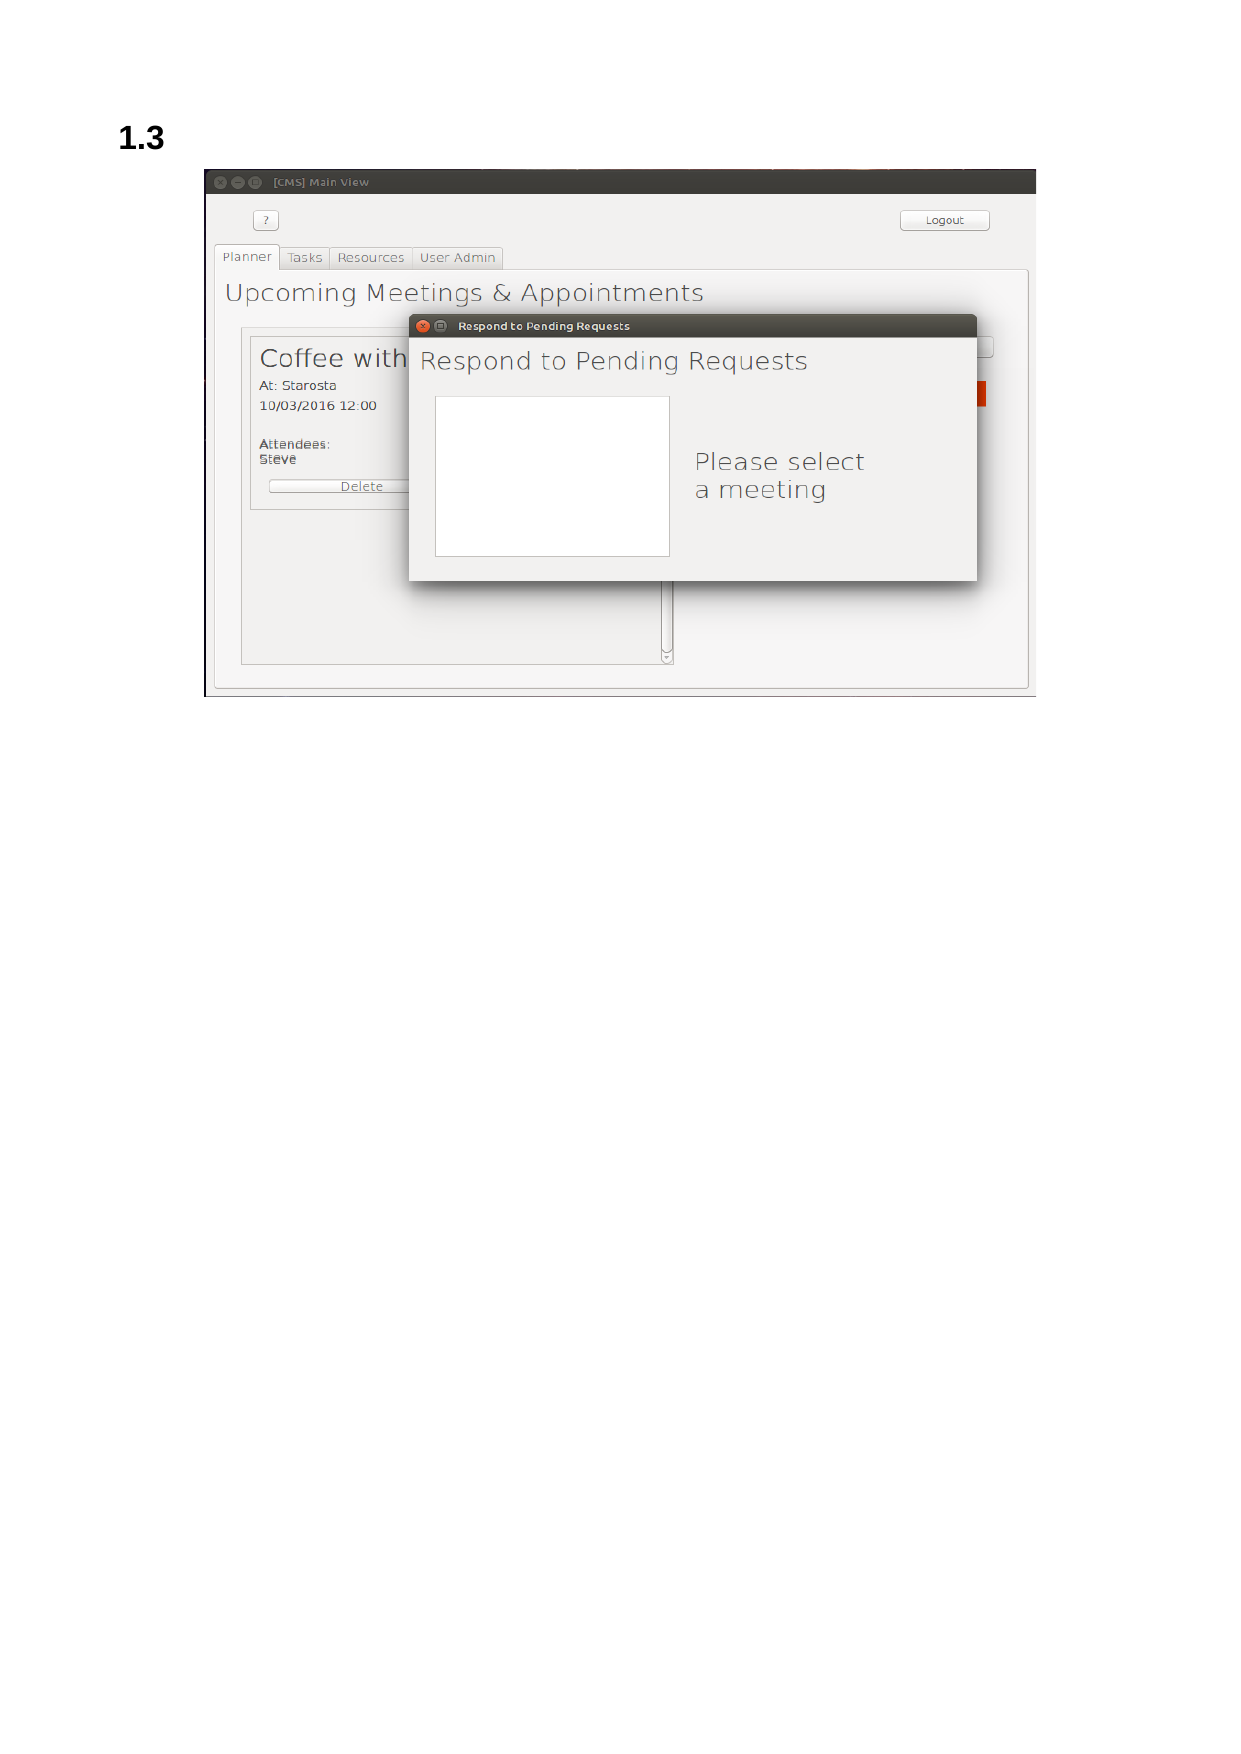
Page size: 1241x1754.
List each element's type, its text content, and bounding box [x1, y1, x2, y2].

subtitle 1.3 [118, 118, 1122, 157]
picture [204, 169, 1037, 697]
